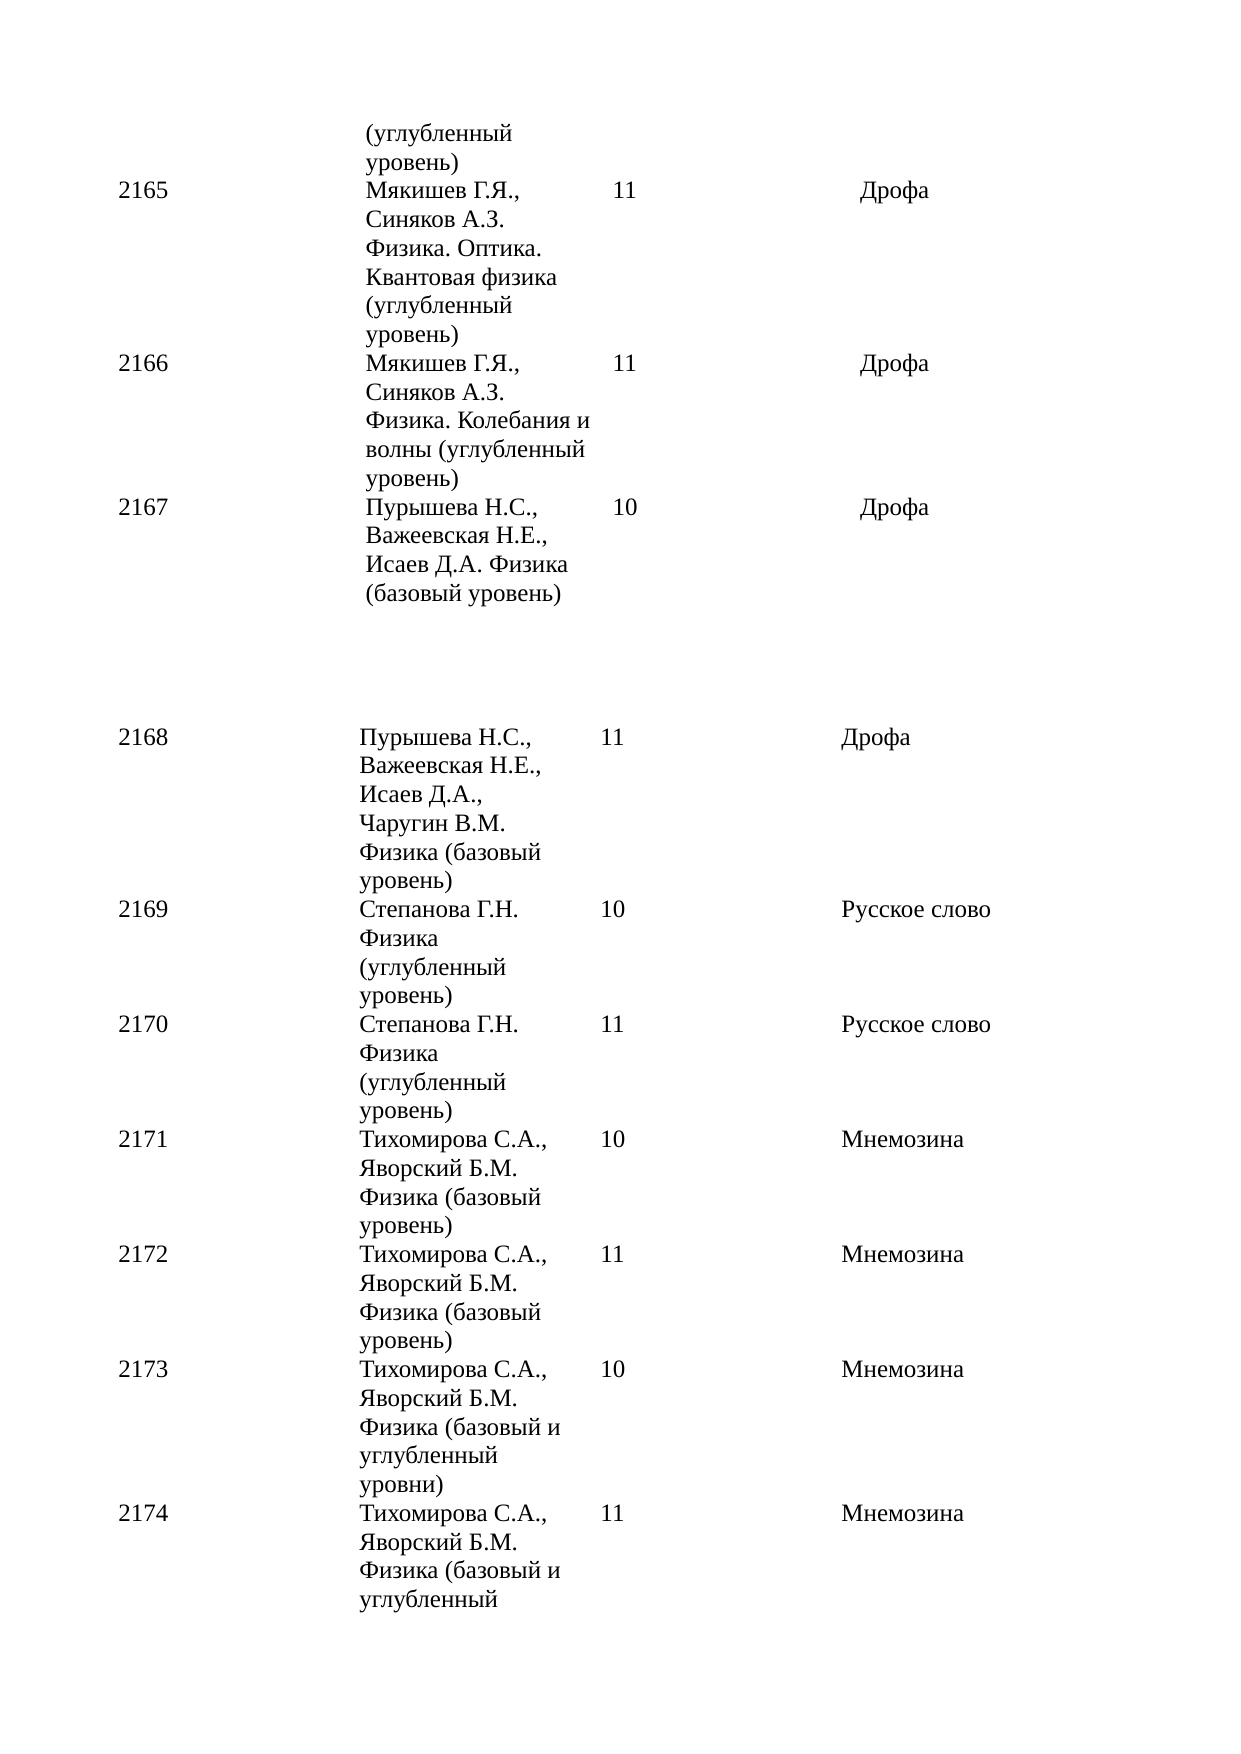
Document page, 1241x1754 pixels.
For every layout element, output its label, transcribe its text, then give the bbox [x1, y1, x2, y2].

table_cell Степанова Г.Н. Физика (углубленный уровень) [348, 894, 589, 1009]
table_header Пурышева Н.С., Важеевская Н.Е., Исаев Д.А., Чаругин В.М. Физика (базовый уровень) [348, 722, 589, 894]
table_cell 10 [589, 1354, 830, 1498]
table_cell (углубленный уровень) [354, 118, 601, 176]
table_cell 11 [601, 348, 848, 492]
table_cell Мнемозина [830, 1239, 1071, 1354]
table_cell Мнемозина [830, 1354, 1071, 1498]
table_cell Дрофа [849, 492, 1096, 607]
table_cell [601, 118, 848, 176]
table_cell Дрофа [849, 176, 1096, 348]
table_cell 2166 [107, 348, 354, 492]
table_cell 2172 [107, 1239, 348, 1354]
table_cell Дрофа [849, 348, 1096, 492]
table_cell Мякишев Г.Я., Синяков А.З. Физика. Оптика. Квантовая физика (углубленный уровень) [354, 176, 601, 348]
table_cell Мнемозина [830, 1498, 1071, 1613]
table_cell 2171 [107, 1124, 348, 1239]
table_cell 2169 [107, 894, 348, 1009]
table_cell Степанова Г.Н. Физика (углубленный уровень) [348, 1009, 589, 1124]
table_cell 2174 [107, 1498, 348, 1613]
table_cell Пурышева Н.С., Важеевская Н.Е., Исаев Д.А. Физика (базовый уровень) [354, 492, 601, 607]
table_cell Тихомирова С.А., Яворский Б.М. Физика (базовый уровень) [348, 1124, 589, 1239]
table_cell 11 [601, 176, 848, 348]
table_cell 10 [601, 492, 848, 607]
table_cell Мякишев Г.Я., Синяков А.З. Физика. Колебания и волны (углубленный уровень) [354, 348, 601, 492]
table_cell 2173 [107, 1354, 348, 1498]
table_cell 10 [589, 1124, 830, 1239]
table_cell Русское слово [830, 894, 1071, 1009]
table_cell 11 [589, 1498, 830, 1613]
table_cell [107, 118, 354, 176]
table_cell Тихомирова С.А., Яворский Б.М. Физика (базовый уровень) [348, 1239, 589, 1354]
table_cell 2167 [107, 492, 354, 607]
table_header Дрофа [830, 722, 1071, 894]
table_cell 11 [589, 1009, 830, 1124]
table_cell Тихомирова С.А., Яворский Б.М. Физика (базовый и углубленный уровни) [348, 1354, 589, 1498]
table_cell 11 [589, 1239, 830, 1354]
table_cell 10 [589, 894, 830, 1009]
table_cell 2170 [107, 1009, 348, 1124]
table_cell Мнемозина [830, 1124, 1071, 1239]
table_cell 2165 [107, 176, 354, 348]
table_header 2168 [107, 722, 348, 894]
table_cell Тихомирова С.А., Яворский Б.М. Физика (базовый и углубленный [348, 1498, 589, 1613]
table_cell Русское слово [830, 1009, 1071, 1124]
table_header 11 [589, 722, 830, 894]
table_cell [849, 118, 1096, 176]
